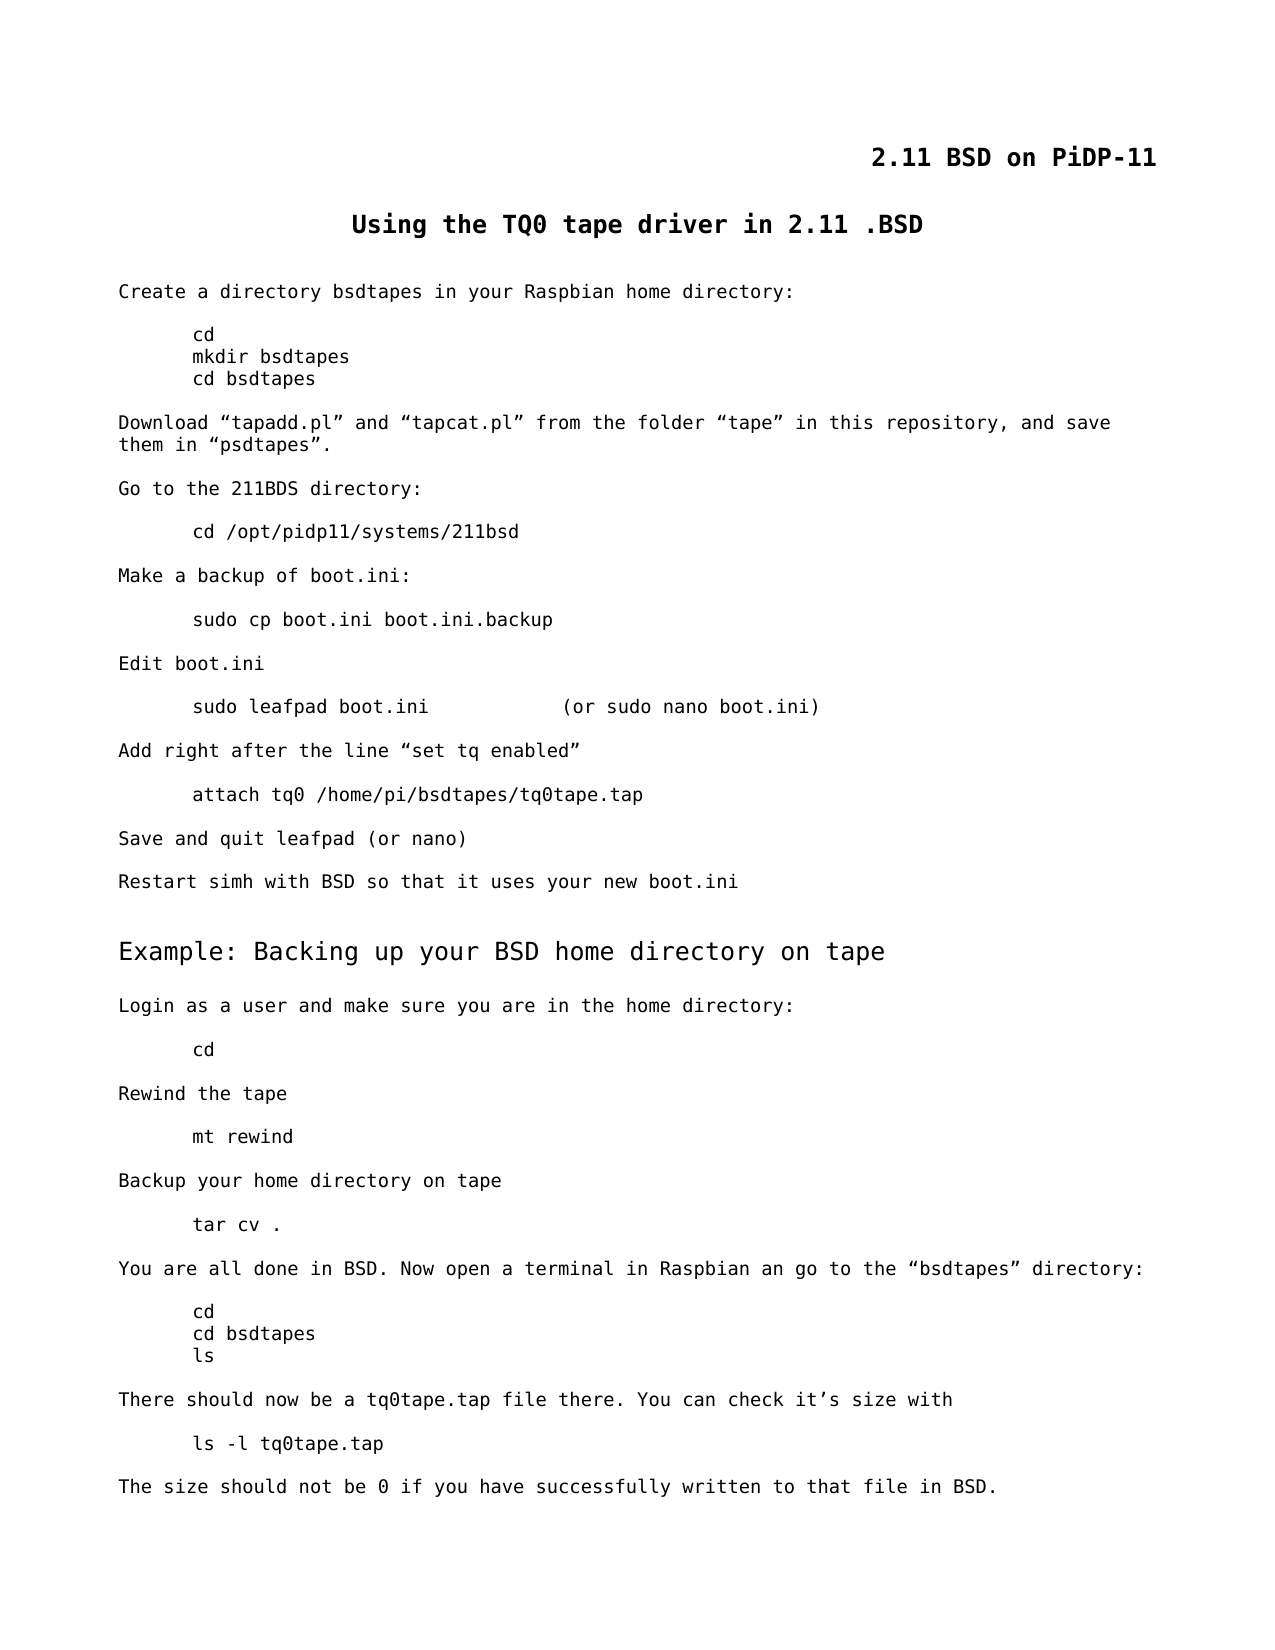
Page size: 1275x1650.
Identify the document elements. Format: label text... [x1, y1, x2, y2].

text attach tq0 /home/pi/bsdtapes/tq0tape.tap [118, 784, 1157, 806]
text Download “tapadd.pl” and “tapcat.pl” from the folder “tape” in this repository, and save them in “psdtapes”. [118, 412, 1157, 456]
text Save and quit leafpad (or nano) [118, 827, 1157, 849]
text There should now be a tq0tape.tap file there. You can check it’s size with [118, 1389, 1157, 1411]
text cd bsdtapes [118, 1323, 1157, 1345]
text Login as a user and make sure you are in the home directory: [118, 995, 1157, 1017]
text ls -l tq0tape.tap [118, 1433, 1157, 1454]
text Rewind the tape [118, 1083, 1157, 1104]
text cd /opt/pidp11/systems/211bsd [118, 521, 1157, 543]
text sudo cp boot.ini boot.ini.backup [118, 609, 1157, 631]
text Restart simh with BSD so that it uses your new boot.ini [118, 871, 1157, 893]
text cd [118, 1039, 1157, 1061]
text The size should not be 0 if you have successfully written to that file in BSD. [118, 1476, 1157, 1498]
text cd bsdtapes [118, 368, 1157, 390]
title 2.11 BSD on PiDP-11 [118, 143, 1157, 172]
text mt rewind [118, 1126, 1157, 1148]
text ls [118, 1345, 1157, 1367]
text Create a directory bsdtapes in your Raspbian home directory: [118, 281, 1157, 302]
title Using the TQ0 tape driver in 2.11 .BSD [118, 210, 1157, 239]
text tar cv . [118, 1214, 1157, 1236]
text Go to the 211BDS directory: [118, 477, 1157, 499]
text Edit boot.ini [118, 652, 1157, 674]
text cd [118, 1301, 1157, 1323]
text Backup your home directory on tape [118, 1170, 1157, 1192]
text mkdir bsdtapes [118, 346, 1157, 368]
text Add right after the line “set tq enabled” [118, 740, 1157, 762]
text You are all done in BSD. Now open a terminal in Raspbian an go to the “bsdtapes” directory: [118, 1258, 1157, 1279]
text Example: Backing up your BSD home directory on tape [118, 937, 1157, 966]
text cd [118, 324, 1157, 346]
text Make a backup of boot.ini: [118, 565, 1157, 587]
text sudo leafpad boot.ini (or sudo nano boot.ini) [118, 696, 1157, 718]
